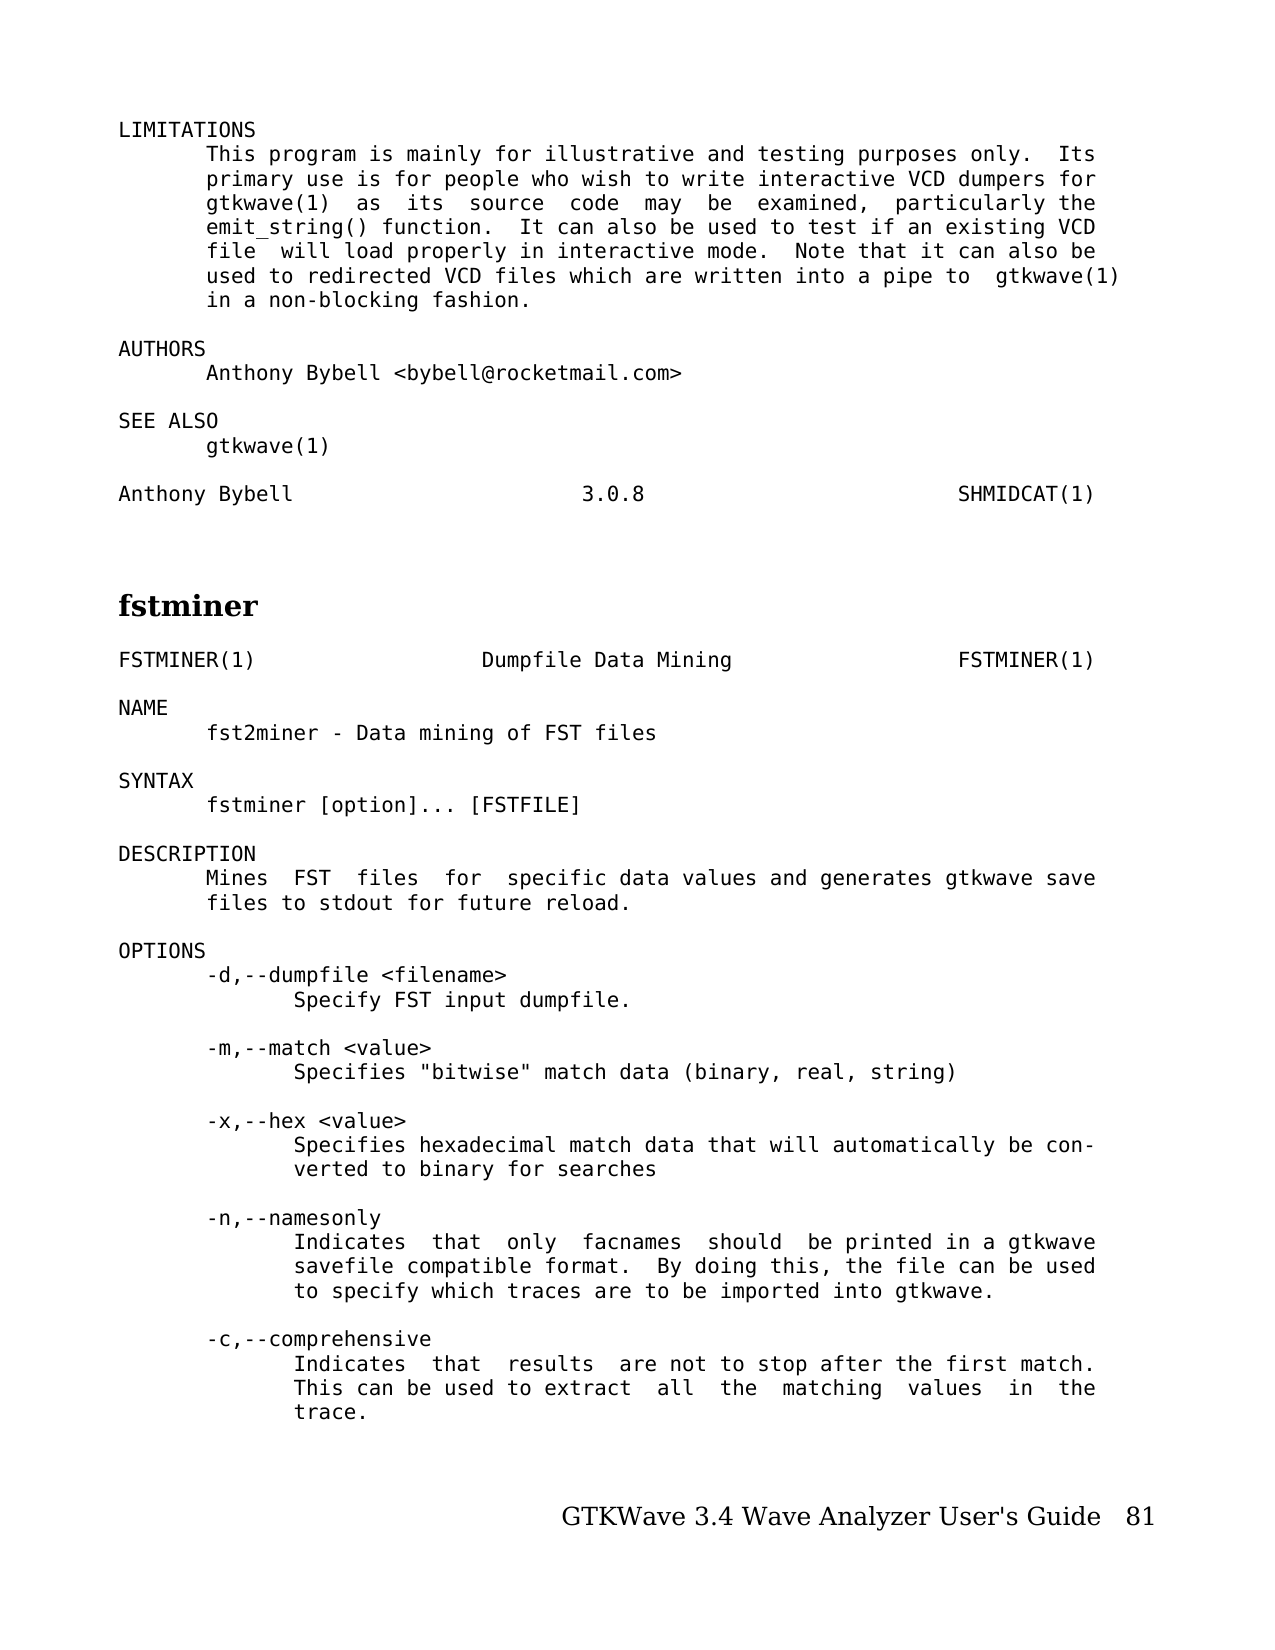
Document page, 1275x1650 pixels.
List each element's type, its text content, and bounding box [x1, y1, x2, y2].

text -c,--comprehensive [118, 1327, 1157, 1352]
text Specify FST input dumpfile. [118, 988, 1157, 1012]
text OPTIONS [118, 939, 1157, 963]
text file will load properly in interactive mode. Note that it can also be [118, 239, 1157, 264]
text Specifies hexadecimal match data that will automatically be con- [118, 1133, 1157, 1157]
text LIMITATIONS [118, 118, 1157, 142]
text gtkwave(1) as its source code may be examined, particularly the [118, 191, 1157, 215]
text This can be used to extract all the matching values in the [118, 1376, 1157, 1400]
text trace. [118, 1400, 1157, 1424]
text -d,--dumpfile <filename> [118, 963, 1157, 988]
text Anthony Bybell <bybell@rocketmail.com> [118, 361, 1157, 385]
text This program is mainly for illustrative and testing purposes only. Its [118, 142, 1157, 167]
text verted to binary for searches [118, 1157, 1157, 1182]
text savefile compatible format. By doing this, the file can be used [118, 1254, 1157, 1279]
text fstminer [option]... [FSTFILE] [118, 793, 1157, 818]
text -m,--match <value> [118, 1036, 1157, 1060]
text AUTHORS [118, 337, 1157, 361]
text primary use is for people who wish to write interactive VCD dumpers for [118, 167, 1157, 191]
text -x,--hex <value> [118, 1109, 1157, 1133]
text NAME [118, 696, 1157, 721]
text Indicates that only facnames should be printed in a gtkwave [118, 1230, 1157, 1254]
text in a non-blocking fashion. [118, 288, 1157, 312]
text used to redirected VCD files which are written into a pipe to gtkwave(1) [118, 264, 1157, 288]
text SEE ALSO [118, 409, 1157, 434]
text -n,--namesonly [118, 1206, 1157, 1230]
text to specify which traces are to be imported into gtkwave. [118, 1279, 1157, 1303]
text gtkwave(1) [118, 434, 1157, 458]
subtitle fstminer [118, 589, 1157, 623]
text FSTMINER(1) Dumpfile Data Mining FSTMINER(1) [118, 648, 1157, 672]
text files to stdout for future reload. [118, 891, 1157, 915]
text SYNTAX [118, 769, 1157, 793]
text Specifies "bitwise" match data (binary, real, string) [118, 1060, 1157, 1085]
text DESCRIPTION [118, 842, 1157, 866]
text Anthony Bybell 3.0.8 SHMIDCAT(1) [118, 482, 1157, 506]
text emit_string() function. It can also be used to test if an existing VCD [118, 215, 1157, 239]
text Indicates that results are not to stop after the first match. [118, 1352, 1157, 1376]
text fst2miner - Data mining of FST files [118, 721, 1157, 745]
text Mines FST files for specific data values and generates gtkwave save [118, 866, 1157, 891]
